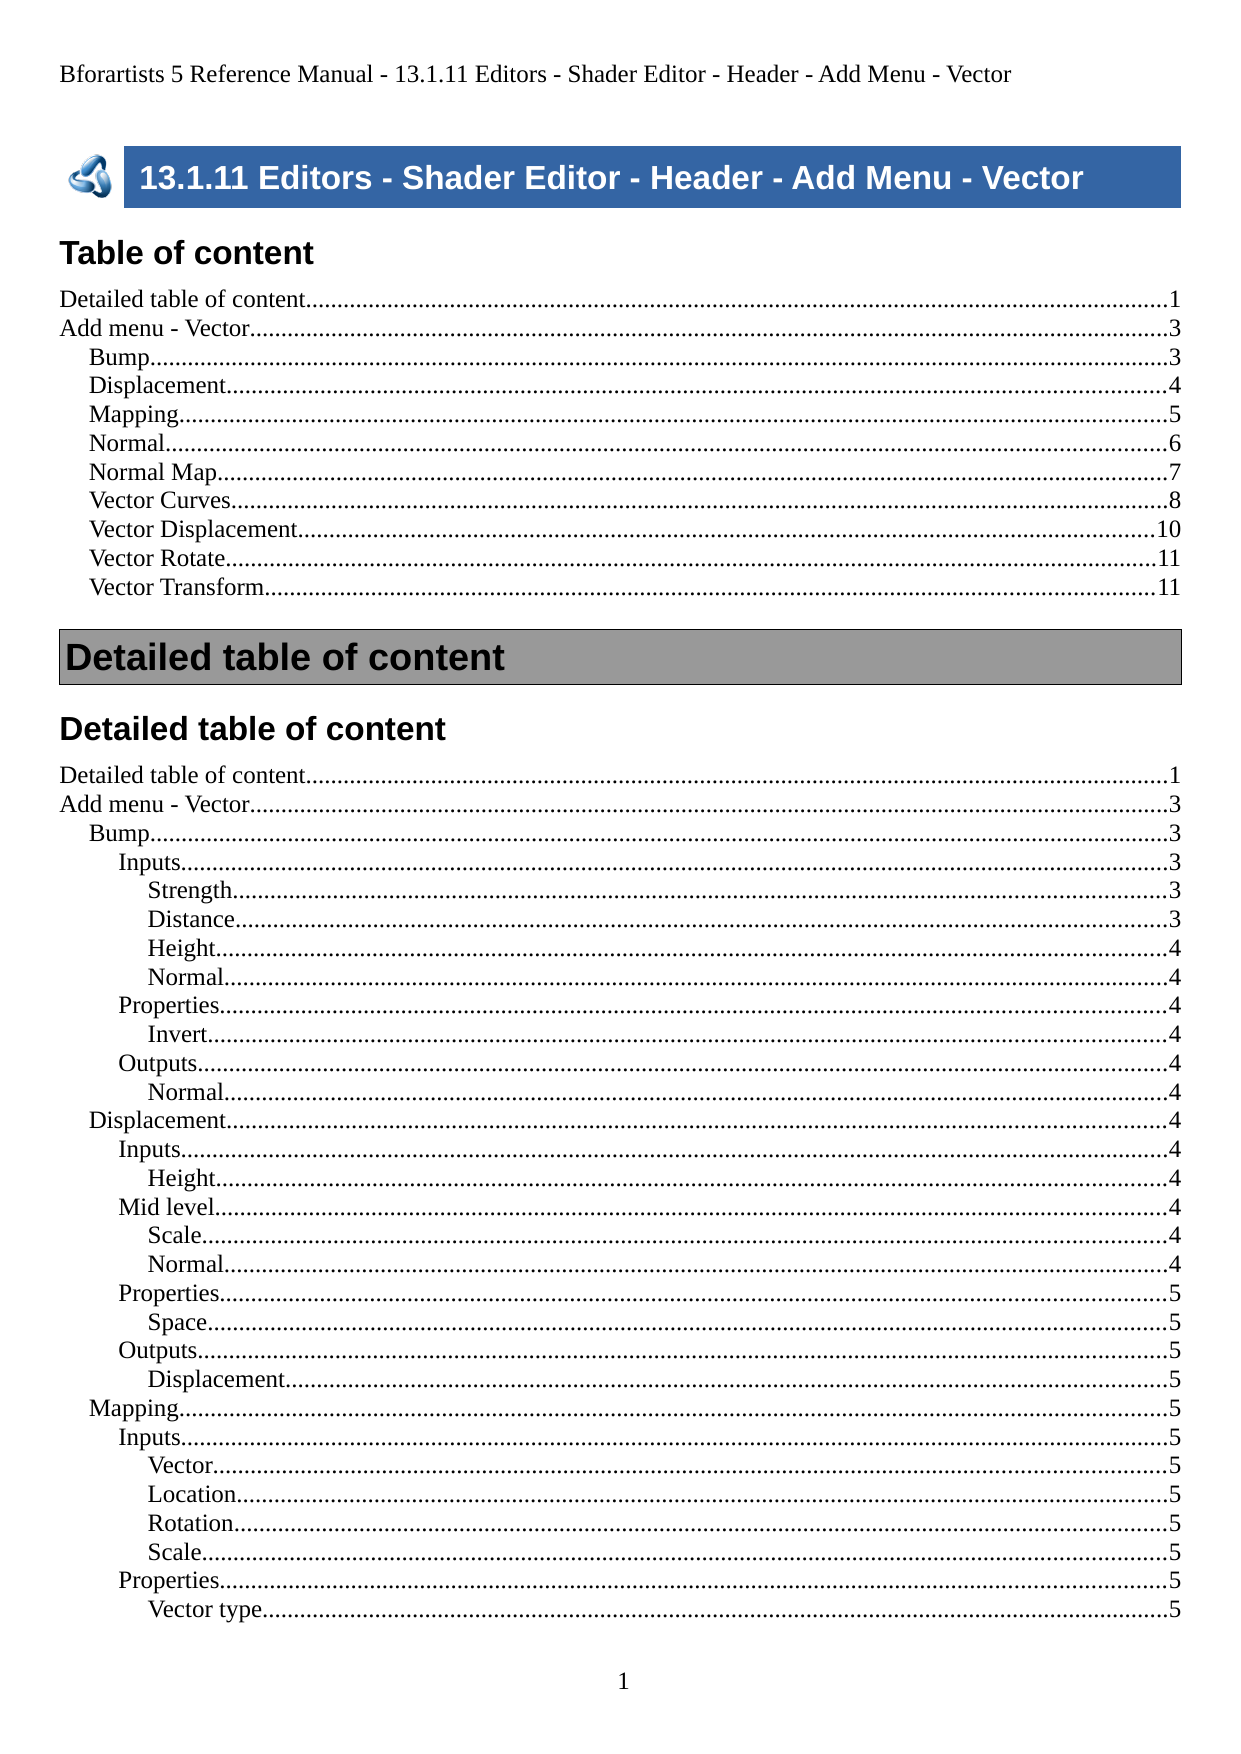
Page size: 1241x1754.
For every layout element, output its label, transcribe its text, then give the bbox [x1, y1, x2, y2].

text Mapping 5 [88, 399, 1181, 428]
text Inputs 5 [118, 1422, 1181, 1450]
picture [65, 152, 114, 201]
text Properties 4 [118, 990, 1181, 1019]
text Rotation 5 [147, 1508, 1181, 1537]
text Inputs 3 [118, 847, 1181, 875]
text Vector Curves 8 [88, 485, 1181, 514]
text Add menu - Vector 3 [59, 789, 1181, 818]
text Normal 6 [88, 428, 1181, 457]
text Properties 5 [118, 1565, 1181, 1594]
text Inputs 4 [118, 1134, 1181, 1163]
table_header [59, 146, 124, 208]
text Height 4 [147, 1163, 1181, 1192]
text Displacement 5 [147, 1364, 1181, 1393]
text Detailed table of content 1 [59, 760, 1181, 789]
text Normal Map 7 [88, 457, 1181, 485]
text Mid level 4 [118, 1192, 1181, 1220]
table_header 13.1.11 Editors - Shader Editor - Header - Add Menu - Vector [124, 146, 1181, 208]
text Displacement 4 [88, 370, 1181, 399]
table_header Detailed table of content [60, 630, 1181, 684]
text Vector type 5 [147, 1594, 1181, 1623]
text Vector Displacement 10 [88, 514, 1181, 543]
text Mapping 5 [88, 1393, 1181, 1422]
text Space 5 [147, 1307, 1181, 1335]
subtitle Detailed table of content [59, 709, 1181, 748]
text Bump 3 [88, 818, 1181, 847]
text Bump 3 [88, 342, 1181, 370]
text Location 5 [147, 1479, 1181, 1508]
subtitle Table of content [59, 233, 1181, 272]
text Strength 3 [147, 875, 1181, 904]
text Vector 5 [147, 1450, 1181, 1479]
text Outputs 4 [118, 1048, 1181, 1077]
text Distance 3 [147, 904, 1181, 933]
text Normal 4 [147, 1077, 1181, 1105]
text Outputs 5 [118, 1335, 1181, 1364]
text Detailed table of content 1 [59, 284, 1181, 313]
text Height 4 [147, 933, 1181, 962]
text Scale 4 [147, 1220, 1181, 1249]
text Vector Transform 11 [88, 572, 1181, 600]
text Properties 5 [118, 1278, 1181, 1307]
text Vector Rotate 11 [88, 543, 1181, 572]
text Invert 4 [147, 1019, 1181, 1048]
text Normal 4 [147, 1249, 1181, 1278]
text Displacement 4 [88, 1105, 1181, 1134]
text Scale 5 [147, 1537, 1181, 1565]
text Normal 4 [147, 962, 1181, 990]
text Add menu - Vector 3 [59, 313, 1181, 342]
